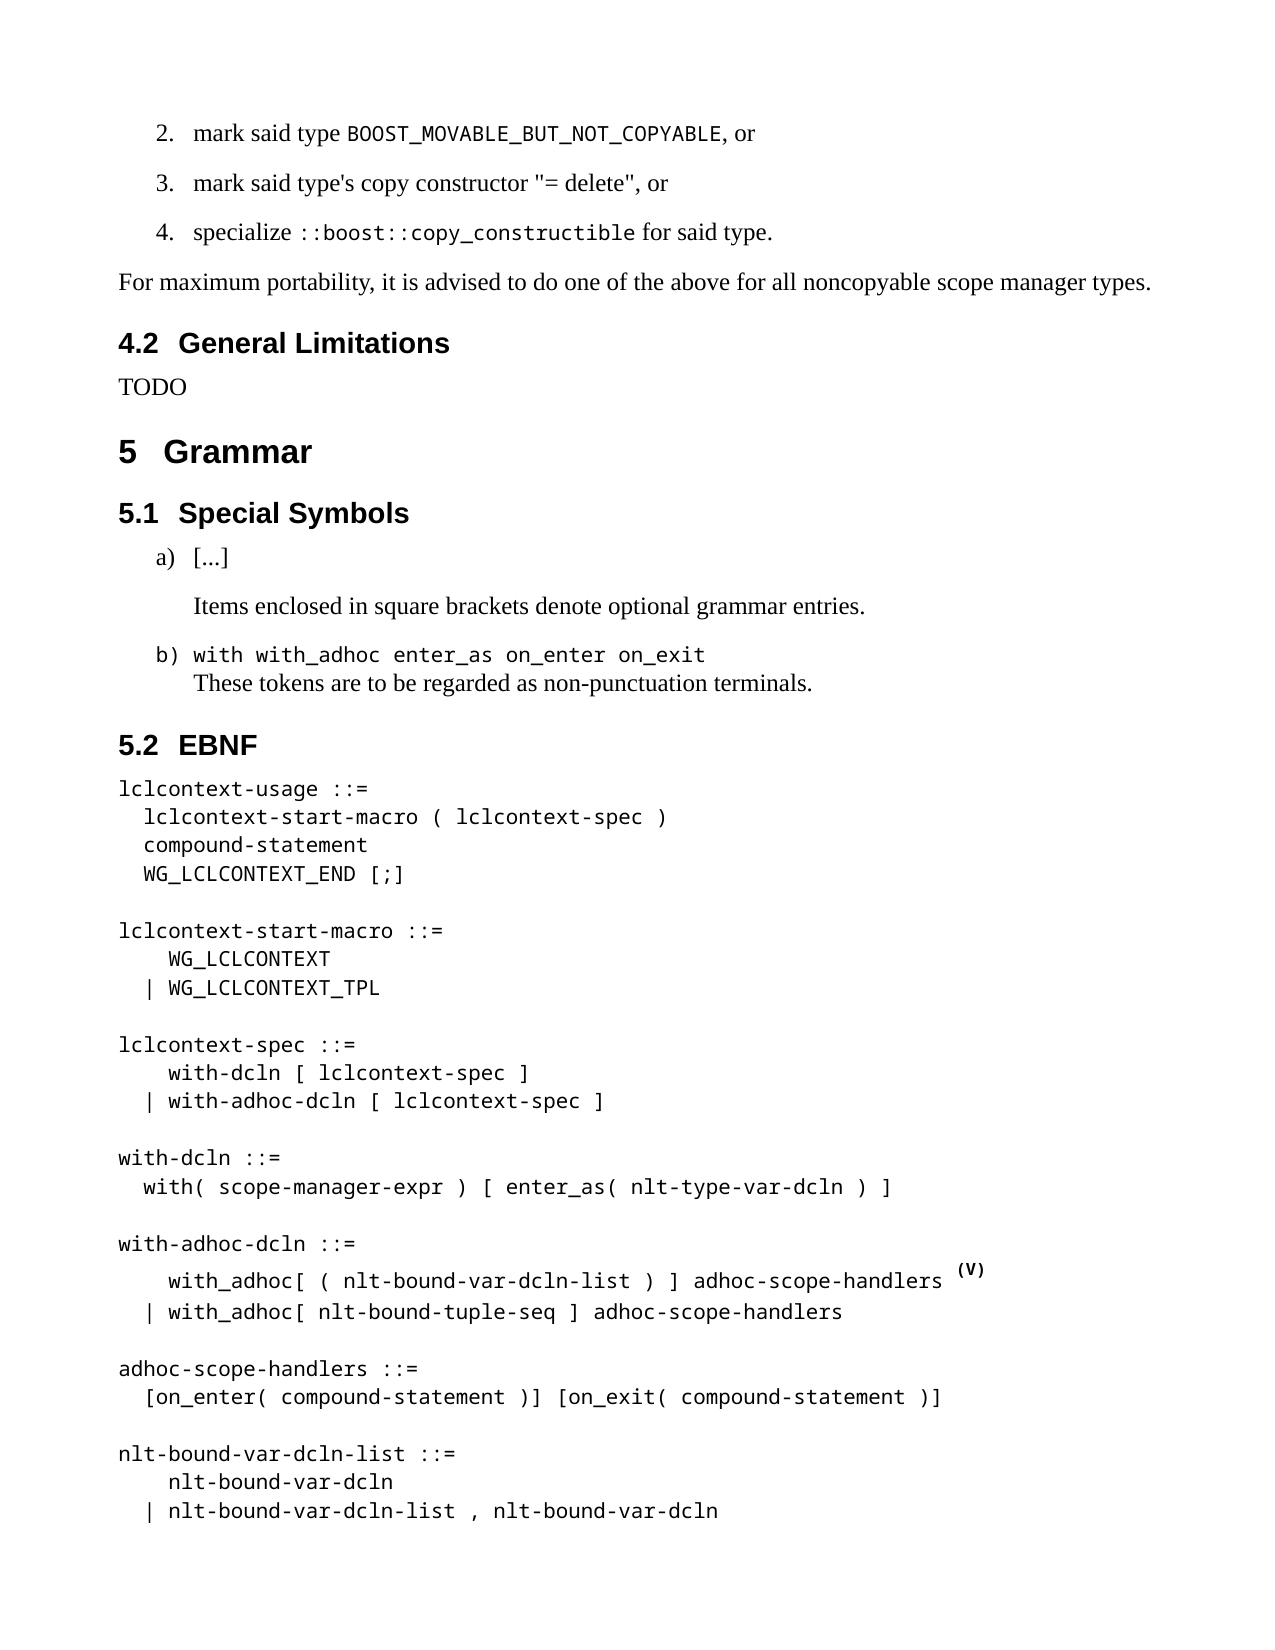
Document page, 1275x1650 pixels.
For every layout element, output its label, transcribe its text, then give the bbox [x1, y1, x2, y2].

text with( scope-manager-expr ) [ enter_as( nlt-type-var-dcln ) ] [118, 1172, 1157, 1200]
list specialize ::boost::copy_constructible for said type. [156, 217, 1157, 247]
text with-dcln [ lclcontext-spec ] [118, 1058, 1157, 1087]
text | with-adhoc-dcln [ lclcontext-spec ] [118, 1087, 1157, 1115]
text TODO [118, 372, 1157, 401]
text adhoc-scope-handlers ::= [118, 1354, 1157, 1382]
list with with_adhoc enter_as on_enter on_exit [156, 640, 1157, 668]
list [...] [156, 542, 1157, 570]
text with_adhoc[ ( nlt-bound-var-dcln-list ) ] adhoc-scope-handlers (V) [118, 1257, 1157, 1297]
text | with_adhoc[ nlt-bound-tuple-seq ] adhoc-scope-handlers [118, 1297, 1157, 1325]
text WG_LCLCONTEXT_END [;] [118, 859, 1157, 887]
text compound-statement [118, 831, 1157, 859]
subtitle Special Symbols [118, 496, 1157, 529]
text lclcontext-start-macro ( lclcontext-spec ) [118, 802, 1157, 831]
text [on_enter( compound-statement )] [on_exit( compound-statement )] [118, 1382, 1157, 1411]
text WG_LCLCONTEXT [118, 944, 1157, 973]
text For maximum portability, it is advised to do one of the above for all noncopyable scope manager types. [118, 267, 1157, 296]
list mark said type BOOST_MOVABLE_BUT_NOT_COPYABLE, or [156, 118, 1157, 148]
subtitle General Limitations [118, 326, 1157, 360]
text | nlt-bound-var-dcln-list , nlt-bound-var-dcln [118, 1496, 1157, 1524]
text with-dcln ::= [118, 1143, 1157, 1172]
list mark said type's copy constructor "= delete", or [156, 168, 1157, 197]
subtitle EBNF [118, 728, 1157, 761]
text | WG_LCLCONTEXT_TPL [118, 973, 1157, 1001]
text with-adhoc-dcln ::= [118, 1229, 1157, 1257]
text nlt-bound-var-dcln [118, 1467, 1157, 1496]
text nlt-bound-var-dcln-list ::= [118, 1439, 1157, 1467]
list Items enclosed in square brackets denote optional grammar entries. [156, 591, 1157, 619]
text lclcontext-start-macro ::= [118, 916, 1157, 944]
subtitle Grammar [118, 432, 1157, 471]
list These tokens are to be regarded as non-punctuation terminals. [156, 668, 1157, 697]
text lclcontext-spec ::= [118, 1030, 1157, 1058]
text lclcontext-usage ::= [118, 774, 1157, 802]
